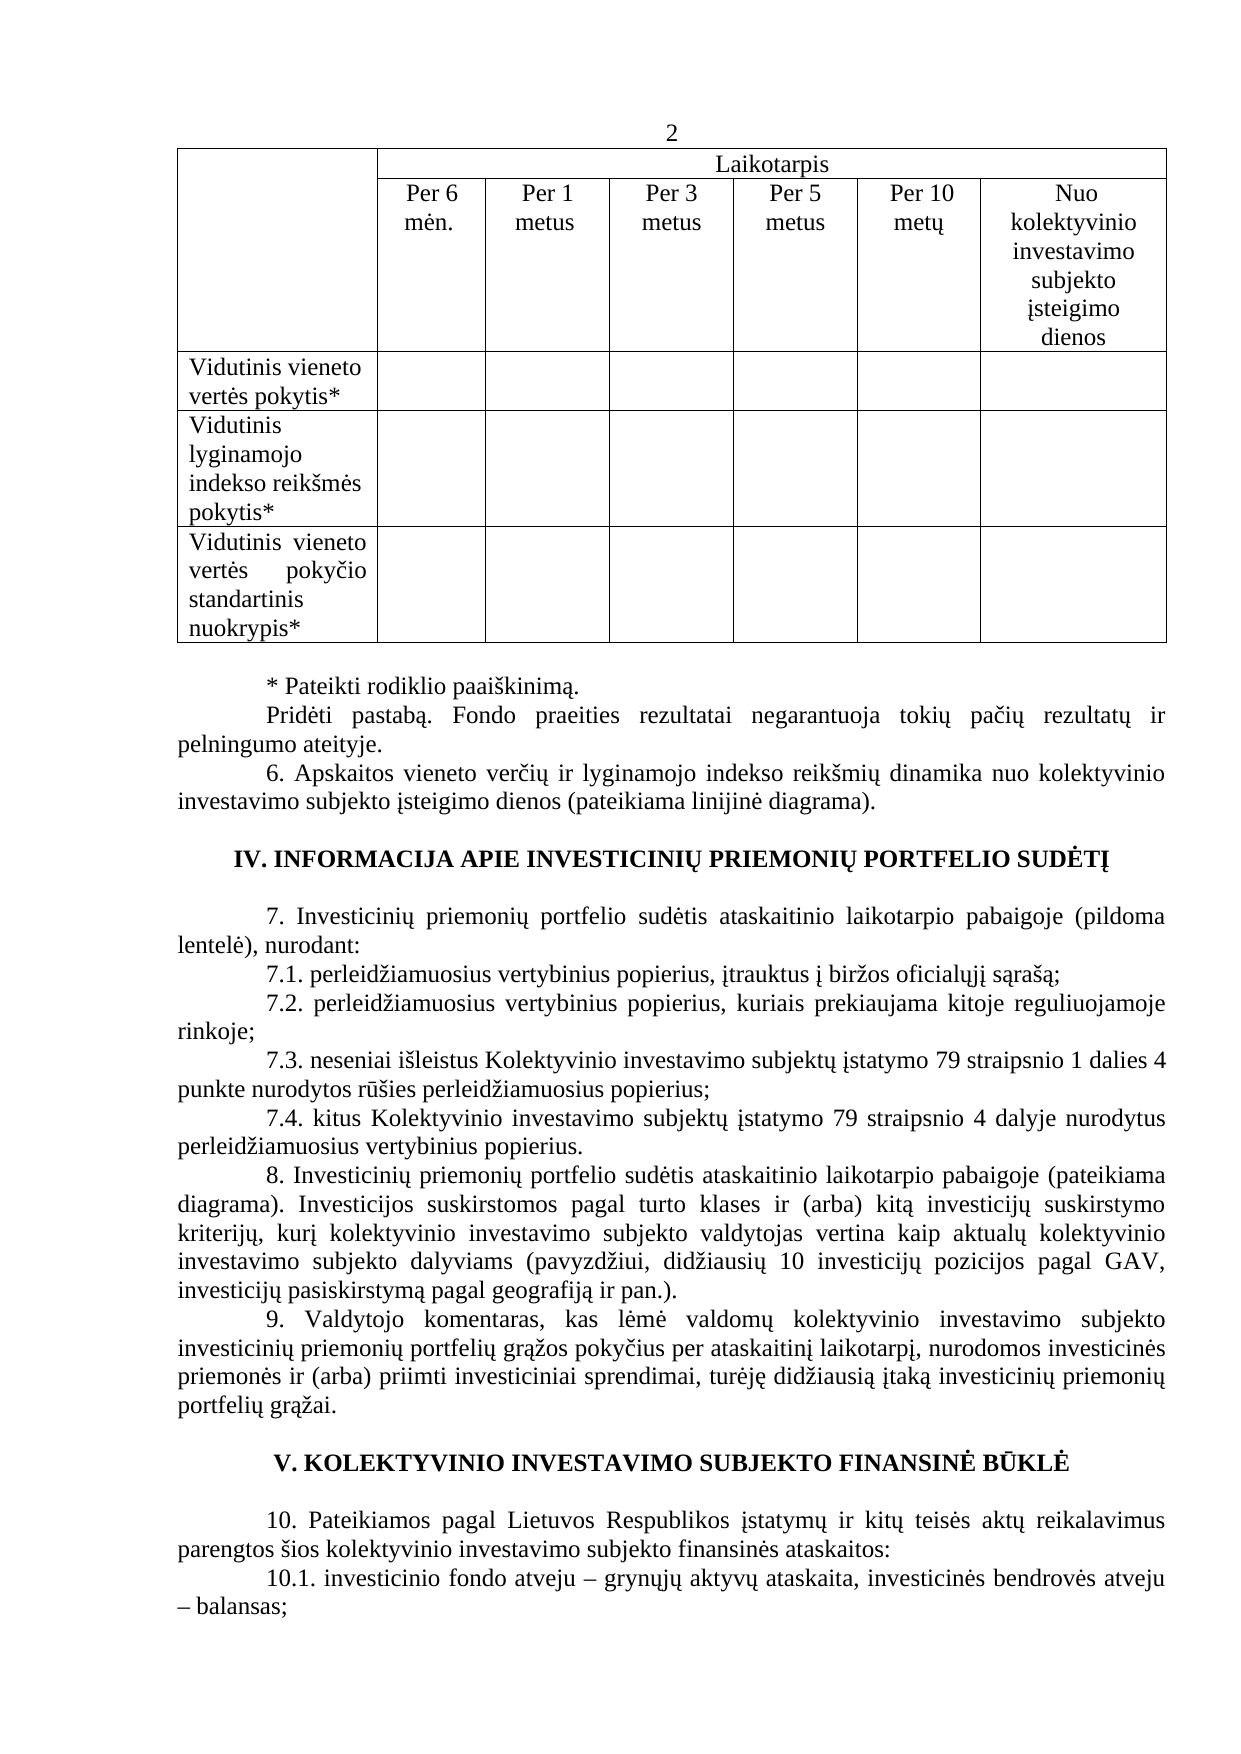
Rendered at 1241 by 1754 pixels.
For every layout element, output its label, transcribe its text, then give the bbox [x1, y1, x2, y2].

table_cell Vidutinis lyginamojo indekso reikšmės pokytis* [178, 411, 377, 526]
table_cell [378, 352, 485, 409]
table_cell [610, 527, 733, 642]
table_cell [858, 352, 980, 409]
table_cell [734, 352, 857, 409]
table_cell Per 10 metų [858, 179, 980, 351]
table_cell Per 5 metus [734, 179, 857, 351]
text 8. Investicinių priemonių portfelio sudėtis ataskaitinio laikotarpio pabaigoje (pateikiama diagrama). Investicijos suskirstomos pagal turto klases ir (arba) kitą investicijų suskirstymo kriterijų, kurį kolektyvinio investavimo subjekto valdytojas vertina kaip aktualų kolektyvinio investavimo subjekto dalyviams (pavyzdžiui, didžiausių 10 investicijų pozicijos pagal GAV, investicijų pasiskirstymą pagal geografiją ir pan.). [177, 1160, 1166, 1304]
table_cell [858, 527, 980, 642]
text 10.1. investicinio fondo atveju – grynųjų aktyvų ataskaita, investicinės bendrovės atveju – balansas; [177, 1563, 1166, 1620]
table_cell Per 3 metus [610, 179, 733, 351]
table_cell Per 6 mėn. [378, 179, 485, 351]
table_cell Vidutinis vieneto vertės pokytis* [178, 352, 377, 409]
table_cell [610, 411, 733, 526]
text 7.1. perleidžiamuosius vertybinius popierius, įtrauktus į biržos oficialųjį sąrašą; [177, 959, 1166, 988]
text 9. Valdytojo komentaras, kas lėmė valdomų kolektyvinio investavimo subjekto investicinių priemonių portfelių grąžos pokyčius per ataskaitinį laikotarpį, nurodomos investicinės priemonės ir (arba) priimti investiciniai sprendimai, turėję didžiausią įtaką investicinių priemonių portfelių grąžai. [177, 1304, 1166, 1419]
table_cell [486, 411, 609, 526]
text V. KOLEKTYVINIO INVESTAVIMO SUBJEKTO FINANSINĖ BŪKLĖ [177, 1448, 1166, 1476]
table_cell [734, 411, 857, 526]
text 6. Apskaitos vieneto verčių ir lyginamojo indekso reikšmių dinamika nuo kolektyvinio investavimo subjekto įsteigimo dienos (pateikiama linijinė diagrama). [177, 758, 1166, 815]
text 7.3. neseniai išleistus Kolektyvinio investavimo subjektų įstatymo 79 straipsnio 1 dalies 4 punkte nurodytos rūšies perleidžiamuosius popierius; [177, 1045, 1166, 1103]
text IV. INFORMACIJA APIE INVESTICINIŲ PRIEMONIŲ PORTFELIO SUDĖTĮ [177, 844, 1166, 873]
table_cell [981, 527, 1166, 642]
table_cell [981, 411, 1166, 526]
text 10. Pateikiamos pagal Lietuvos Respublikos įstatymų ir kitų teisės aktų reikalavimus parengtos šios kolektyvinio investavimo subjekto finansinės ataskaitos: [177, 1505, 1166, 1563]
table_cell Nuo kolektyvinio investavimo subjekto įsteigimo dienos [981, 179, 1166, 351]
table_cell [858, 411, 980, 526]
table_cell [378, 527, 485, 642]
table_cell [610, 352, 733, 409]
text 7.4. kitus Kolektyvinio investavimo subjektų įstatymo 79 straipsnio 4 dalyje nurodytus perleidžiamuosius vertybinius popierius. [177, 1103, 1166, 1160]
text Pridėti pastabą. Fondo praeities rezultatai negarantuoja tokių pačių rezultatų ir pelningumo ateityje. [177, 700, 1166, 758]
text 7.2. perleidžiamuosius vertybinius popierius, kuriais prekiaujama kitoje reguliuojamoje rinkoje; [177, 988, 1166, 1045]
table_cell [378, 411, 485, 526]
table_cell [486, 527, 609, 642]
table_cell [486, 352, 609, 409]
table_header Laikotarpis [378, 149, 1166, 177]
text 7. Investicinių priemonių portfelio sudėtis ataskaitinio laikotarpio pabaigoje (pildoma lentelė), nurodant: [177, 901, 1166, 959]
table_cell Per 1 metus [486, 179, 609, 351]
text * Pateikti rodiklio paaiškinimą. [177, 671, 1166, 700]
table_cell Vidutinis vieneto vertės pokyčio standartinis nuokrypis* [178, 527, 377, 642]
table_cell [734, 527, 857, 642]
table_header [178, 149, 377, 351]
table_cell [981, 352, 1166, 409]
